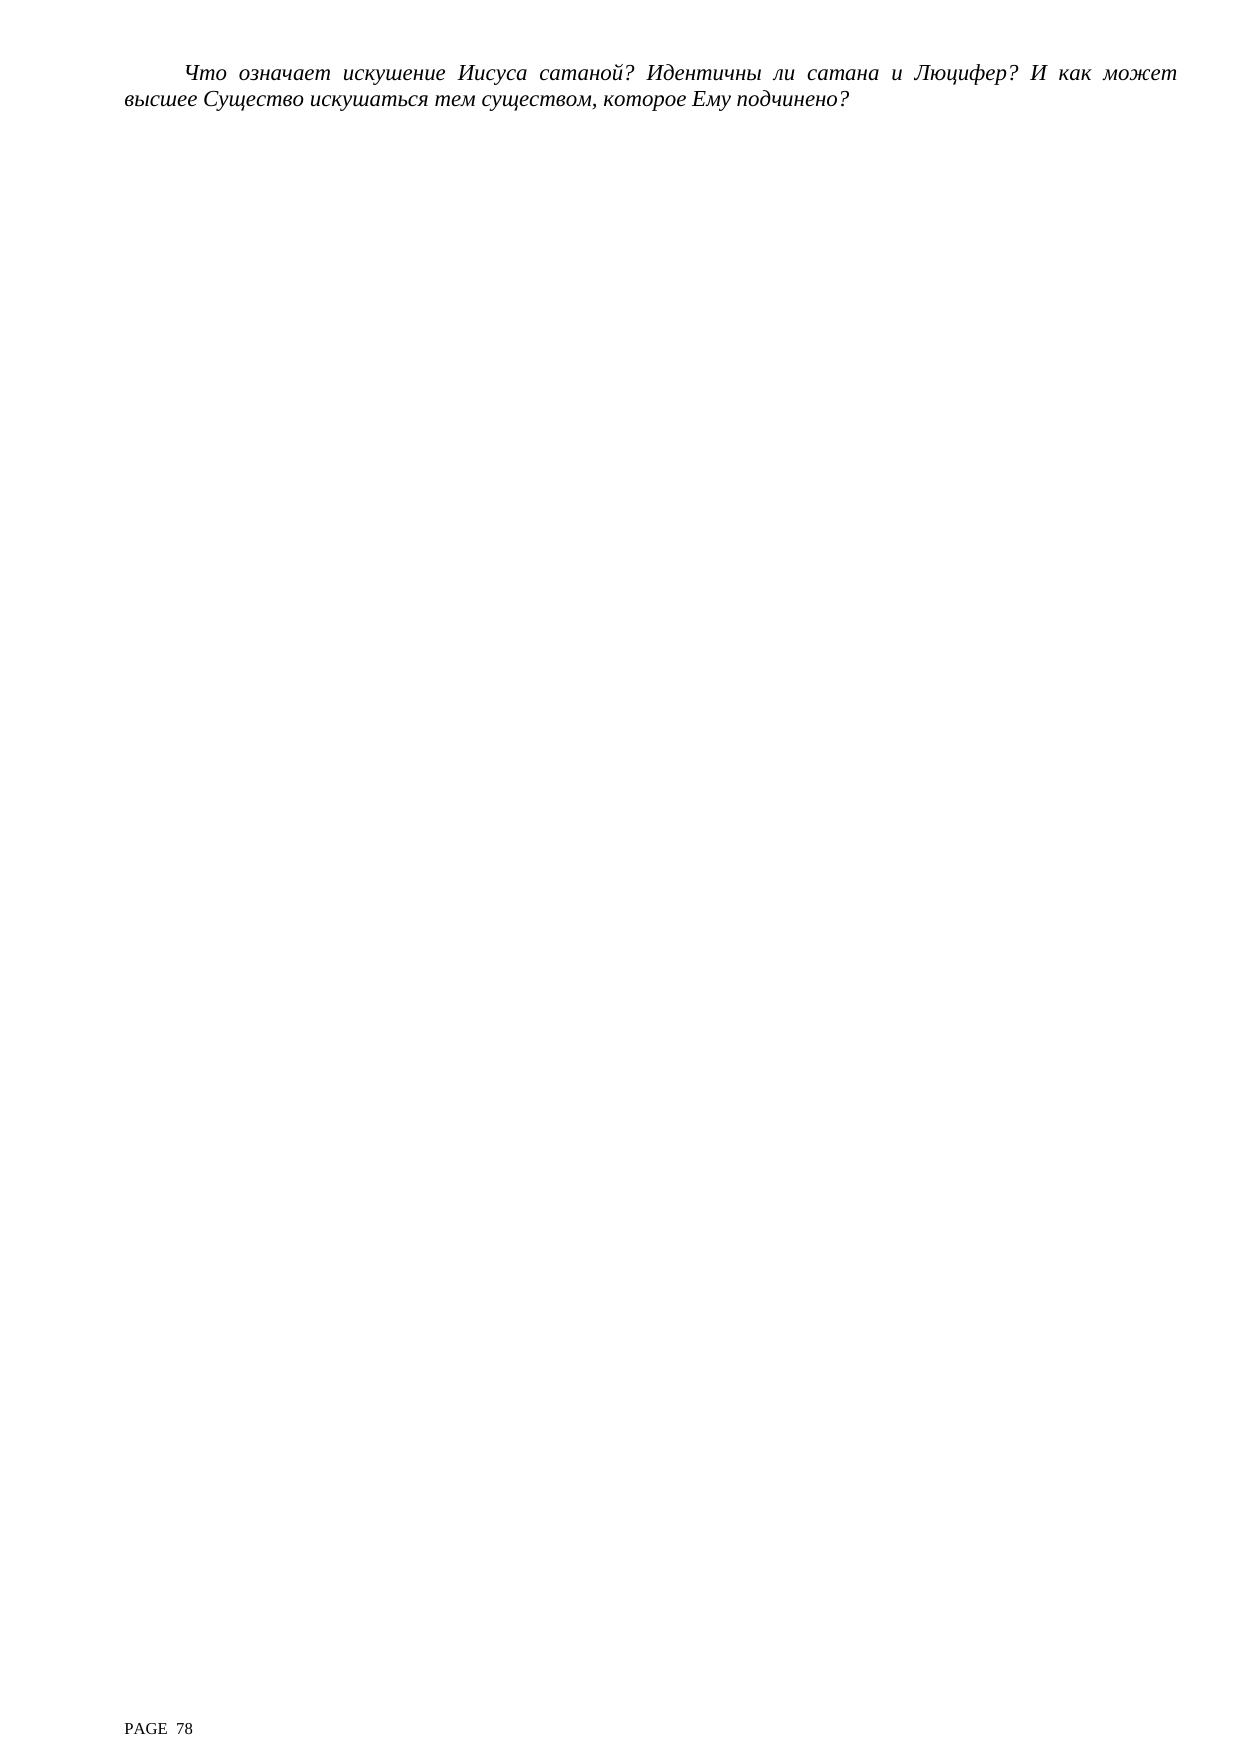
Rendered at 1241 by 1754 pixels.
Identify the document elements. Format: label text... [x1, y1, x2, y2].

text Что означает искушение Иисуса сатаной? Идентичны ли сатана и Люцифер? И как может высшее Существо искушаться тем существом, которое Ему подчинено? [124, 59, 1181, 112]
